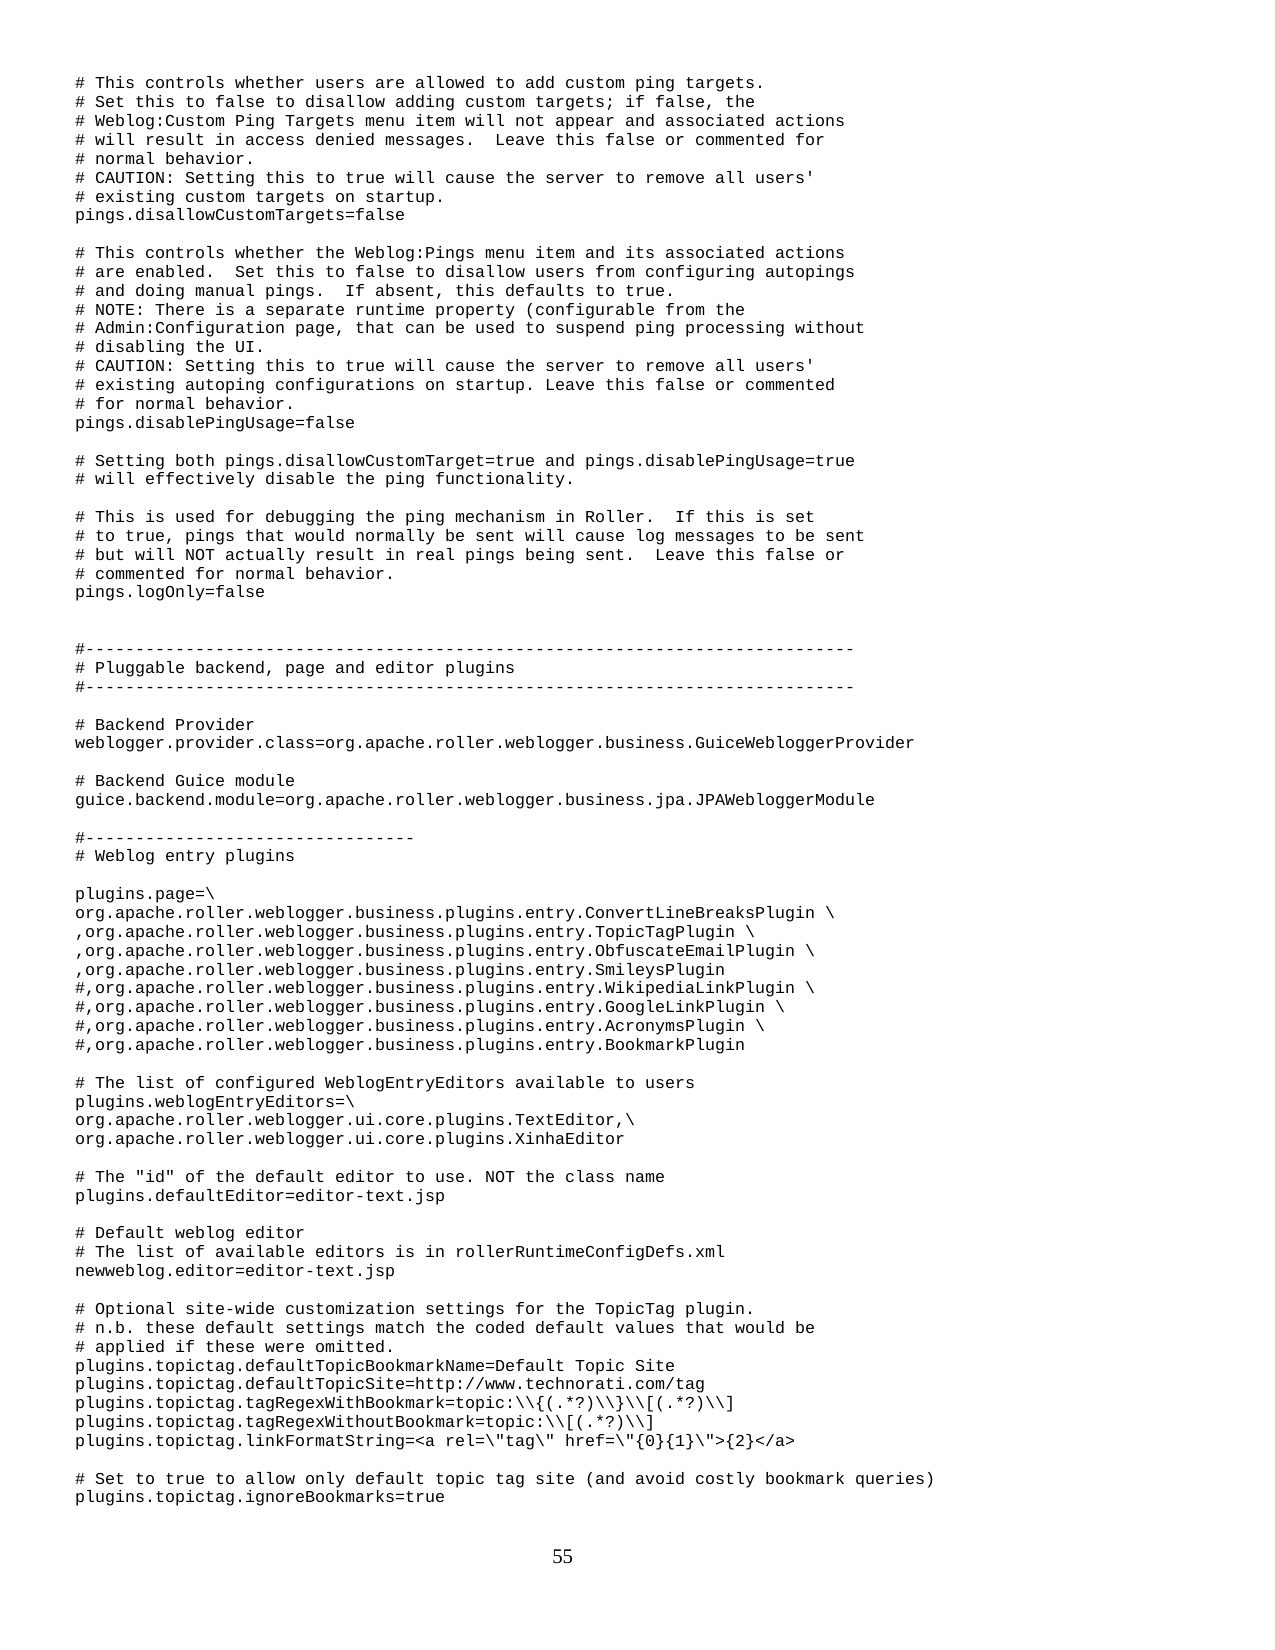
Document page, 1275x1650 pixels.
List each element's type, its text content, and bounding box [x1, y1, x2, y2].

text # will effectively disable the ping functionality. [75, 471, 1200, 490]
text #----------------------------------------------------------------------------- [75, 641, 1200, 659]
text ,org.apache.roller.weblogger.business.plugins.entry.ObfuscateEmailPlugin \ [75, 942, 1200, 961]
text # for normal behavior. [75, 396, 1200, 414]
text plugins.topictag.linkFormatString=<a rel=\"tag\" href=\"{0}{1}\">{2}</a> [75, 1432, 1200, 1451]
text # CAUTION: Setting this to true will cause the server to remove all users' [75, 169, 1200, 188]
text plugins.topictag.tagRegexWithoutBookmark=topic:\\[(.*?)\\] [75, 1414, 1200, 1432]
text # This controls whether the Weblog:Pings menu item and its associated actions [75, 245, 1200, 263]
text # disabling the UI. [75, 339, 1200, 358]
text plugins.defaultEditor=editor-text.jsp [75, 1187, 1200, 1206]
text plugins.page=\ [75, 886, 1200, 904]
text # The list of configured WeblogEntryEditors available to users [75, 1074, 1200, 1093]
text # but will NOT actually result in real pings being sent. Leave this false or [75, 546, 1200, 565]
text # existing custom targets on startup. [75, 188, 1200, 207]
text # will result in access denied messages. Leave this false or commented for [75, 132, 1200, 150]
text #----------------------------------------------------------------------------- [75, 678, 1200, 697]
text #,org.apache.roller.weblogger.business.plugins.entry.BookmarkPlugin [75, 1037, 1200, 1055]
text plugins.topictag.defaultTopicBookmarkName=Default Topic Site [75, 1357, 1200, 1376]
text # applied if these were omitted. [75, 1338, 1200, 1357]
text org.apache.roller.weblogger.ui.core.plugins.TextEditor,\ [75, 1112, 1200, 1131]
text weblogger.provider.class=org.apache.roller.weblogger.business.GuiceWebloggerProvider [75, 735, 1200, 754]
text #,org.apache.roller.weblogger.business.plugins.entry.AcronymsPlugin \ [75, 1018, 1200, 1037]
text # Weblog:Custom Ping Targets menu item will not appear and associated actions [75, 113, 1200, 132]
text # to true, pings that would normally be sent will cause log messages to be sent [75, 527, 1200, 546]
text # Admin:Configuration page, that can be used to suspend ping processing without [75, 320, 1200, 339]
text # commented for normal behavior. [75, 565, 1200, 584]
text # Setting both pings.disallowCustomTarget=true and pings.disablePingUsage=true [75, 452, 1200, 471]
text # Weblog entry plugins [75, 848, 1200, 867]
text pings.logOnly=false [75, 584, 1200, 603]
text # Default weblog editor [75, 1225, 1200, 1244]
text pings.disablePingUsage=false [75, 414, 1200, 433]
text #,org.apache.roller.weblogger.business.plugins.entry.WikipediaLinkPlugin \ [75, 980, 1200, 999]
text # CAUTION: Setting this to true will cause the server to remove all users' [75, 358, 1200, 377]
text # Backend Provider [75, 716, 1200, 735]
text pings.disallowCustomTargets=false [75, 207, 1200, 226]
text # The list of available editors is in rollerRuntimeConfigDefs.xml [75, 1244, 1200, 1263]
text plugins.weblogEntryEditors=\ [75, 1093, 1200, 1112]
text # existing autoping configurations on startup. Leave this false or commented [75, 377, 1200, 396]
text # Set this to false to disallow adding custom targets; if false, the [75, 94, 1200, 113]
text # are enabled. Set this to false to disallow users from configuring autopings [75, 263, 1200, 282]
text plugins.topictag.ignoreBookmarks=true [75, 1489, 1200, 1508]
text # The "id" of the default editor to use. NOT the class name [75, 1168, 1200, 1187]
text # This is used for debugging the ping mechanism in Roller. If this is set [75, 509, 1200, 527]
text # This controls whether users are allowed to add custom ping targets. [75, 75, 1200, 94]
text # Backend Guice module [75, 773, 1200, 791]
text plugins.topictag.tagRegexWithBookmark=topic:\\{(.*?)\\}\\[(.*?)\\] [75, 1395, 1200, 1414]
text guice.backend.module=org.apache.roller.weblogger.business.jpa.JPAWebloggerModule [75, 791, 1200, 810]
text plugins.topictag.defaultTopicSite=http://www.technorati.com/tag [75, 1376, 1200, 1395]
text # Set to true to allow only default topic tag site (and avoid costly bookmark queries) [75, 1470, 1200, 1489]
text # and doing manual pings. If absent, this defaults to true. [75, 282, 1200, 301]
text # Pluggable backend, page and editor plugins [75, 659, 1200, 678]
text newweblog.editor=editor-text.jsp [75, 1263, 1200, 1282]
text ,org.apache.roller.weblogger.business.plugins.entry.TopicTagPlugin \ [75, 923, 1200, 942]
text #--------------------------------- [75, 829, 1200, 848]
text org.apache.roller.weblogger.business.plugins.entry.ConvertLineBreaksPlugin \ [75, 904, 1200, 923]
text #,org.apache.roller.weblogger.business.plugins.entry.GoogleLinkPlugin \ [75, 999, 1200, 1018]
text # n.b. these default settings match the coded default values that would be [75, 1319, 1200, 1338]
text org.apache.roller.weblogger.ui.core.plugins.XinhaEditor [75, 1131, 1200, 1150]
text # NOTE: There is a separate runtime property (configurable from the [75, 301, 1200, 320]
text ,org.apache.roller.weblogger.business.plugins.entry.SmileysPlugin [75, 961, 1200, 980]
text # Optional site-wide customization settings for the TopicTag plugin. [75, 1301, 1200, 1319]
text # normal behavior. [75, 150, 1200, 169]
